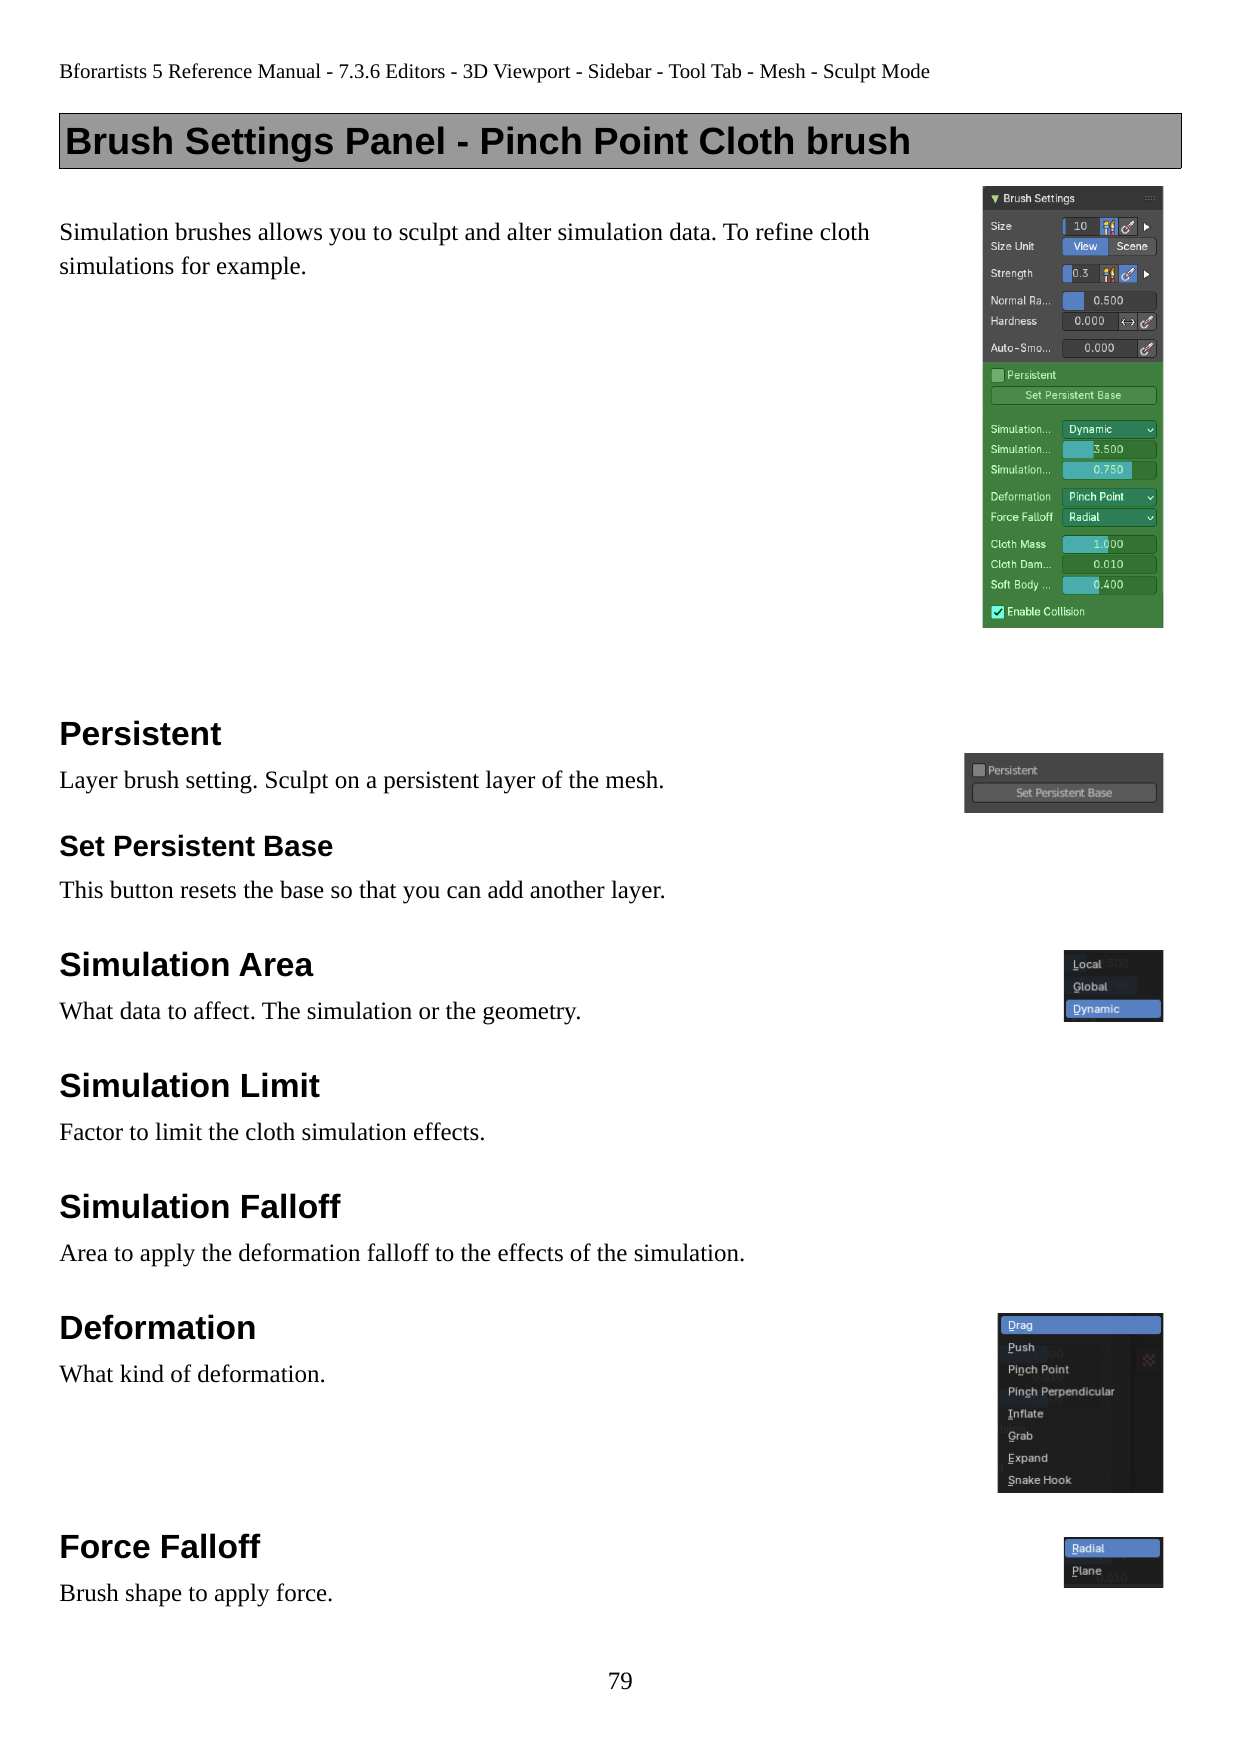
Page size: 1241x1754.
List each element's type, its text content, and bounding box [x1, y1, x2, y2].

text This button resets the base so that you can add another layer. [59, 875, 1181, 904]
table_header Brush Settings Panel - Pinch Point Cloth brush [60, 114, 1181, 168]
text Layer brush setting. Sculpt on a persistent layer of the mesh. [59, 765, 964, 794]
text Brush shape to apply force. [59, 1578, 1181, 1607]
subtitle Simulation Limit [59, 1066, 1181, 1104]
picture [1063, 950, 1164, 1022]
subtitle Simulation Falloff [59, 1187, 1181, 1226]
text What kind of deformation. [59, 1359, 997, 1388]
picture [964, 753, 1164, 813]
subtitle Deformation [59, 1308, 1181, 1347]
text Factor to limit the cloth simulation effects. [59, 1117, 1181, 1146]
text Simulation brushes allows you to sculpt and alter simulation data. To refine cloth simulations for example. [59, 217, 982, 280]
text What data to affect. The simulation or the geometry. [59, 996, 1181, 1025]
subtitle Force Falloff [59, 1527, 1181, 1566]
subtitle Set Persistent Base [59, 829, 1181, 862]
text Area to apply the deformation falloff to the effects of the simulation. [59, 1238, 1181, 1267]
picture [997, 1313, 1164, 1493]
picture [1063, 1537, 1164, 1588]
picture [982, 186, 1164, 628]
subtitle Simulation Area [59, 945, 1181, 983]
subtitle Persistent [59, 714, 1181, 752]
